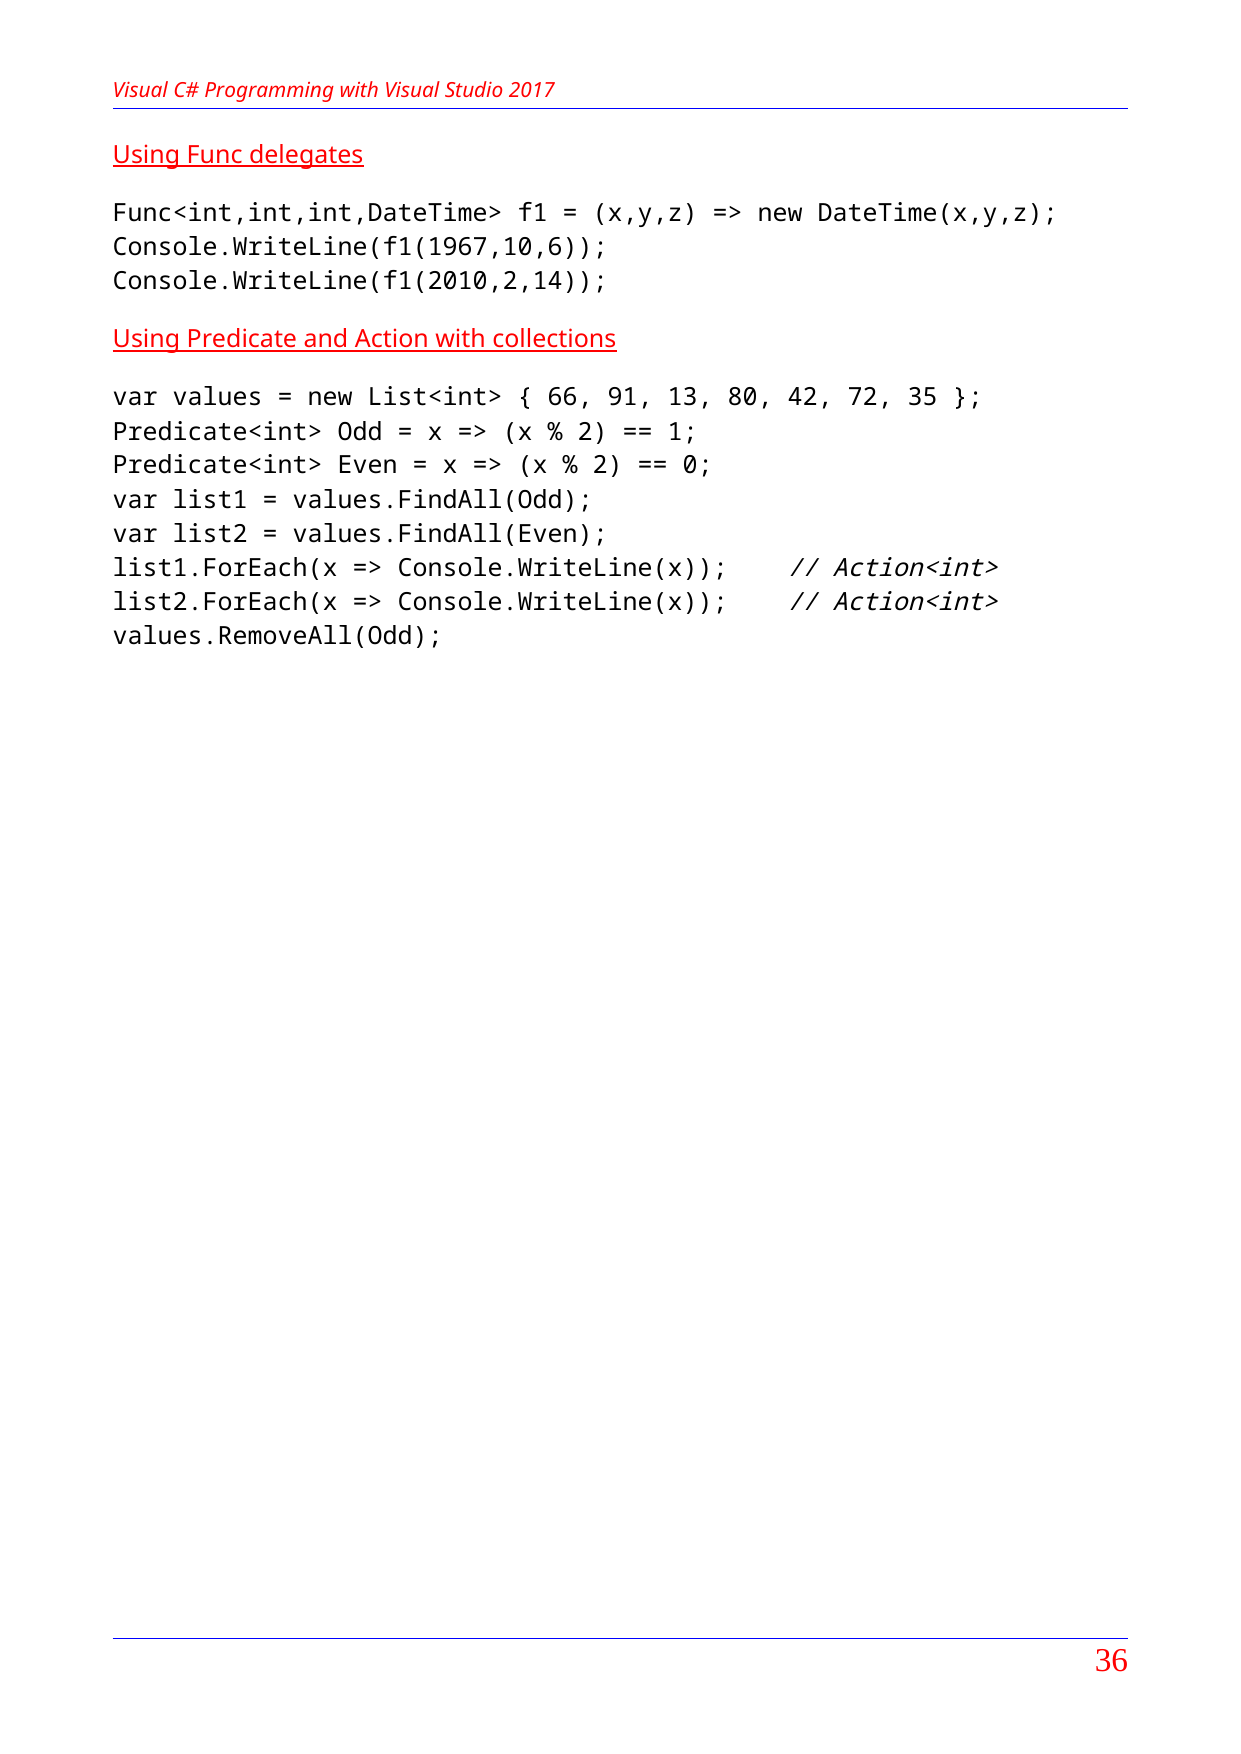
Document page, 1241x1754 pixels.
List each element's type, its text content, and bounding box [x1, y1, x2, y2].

text var list2 = values.FindAll(Even); [112, 515, 1128, 549]
text var values = new List<int> { 66, 91, 13, 80, 42, 72, 35 }; [112, 379, 1128, 413]
text Console.WriteLine(f1(1967,10,6)); [112, 229, 1128, 263]
text Predicate<int> Even = x => (x % 2) == 0; [112, 447, 1128, 481]
text list1.ForEach(x => Console.WriteLine(x)); // Action<int> [112, 549, 1128, 583]
text Func<int,int,int,DateTime> f1 = (x,y,z) => new DateTime(x,y,z); [112, 195, 1128, 229]
text Predicate<int> Odd = x => (x % 2) == 1; [112, 413, 1128, 447]
text list2.ForEach(x => Console.WriteLine(x)); // Action<int> [112, 583, 1128, 617]
text var list1 = values.FindAll(Odd); [112, 481, 1128, 515]
text Using Func delegates [112, 137, 1128, 171]
text values.RemoveAll(Odd); [112, 617, 1128, 652]
text Console.WriteLine(f1(2010,2,14)); [112, 263, 1128, 297]
text Using Predicate and Action with collections [112, 321, 1128, 355]
